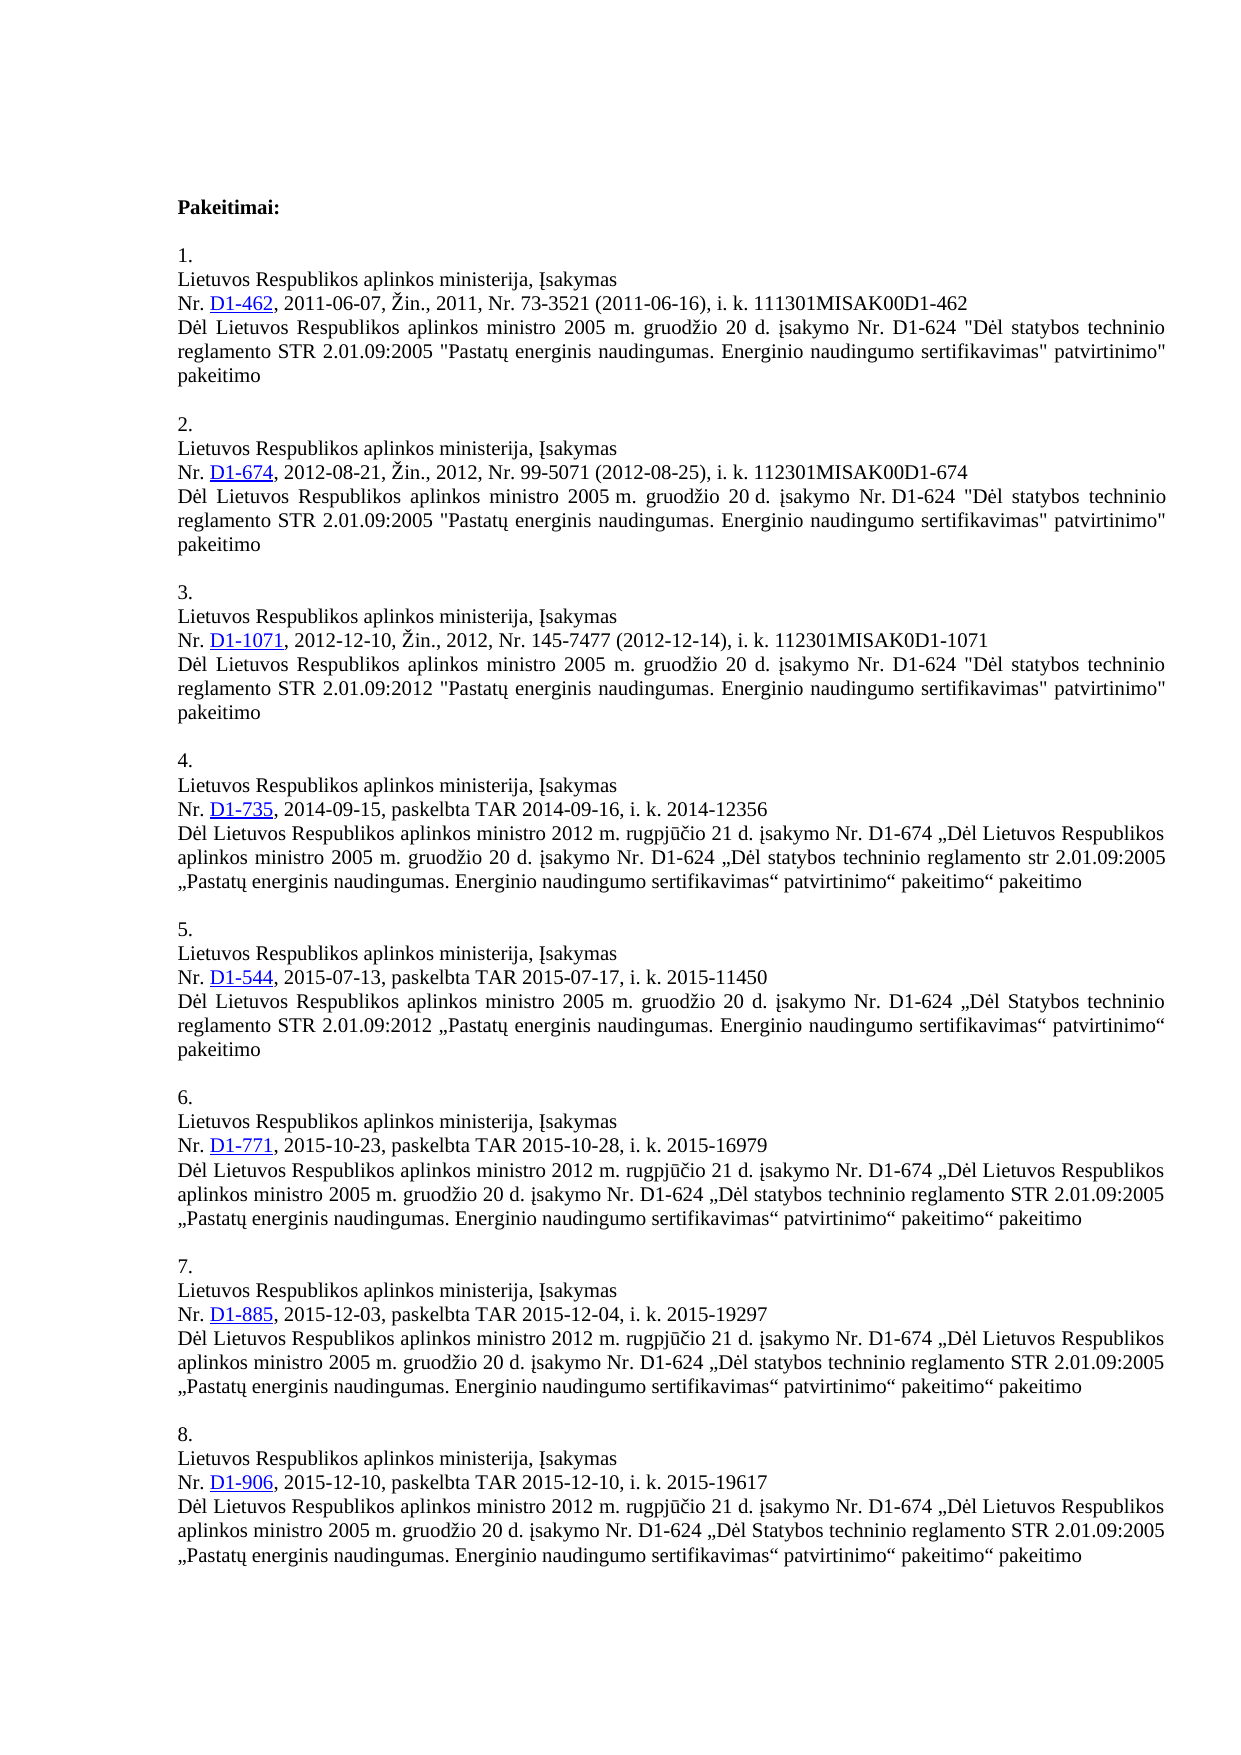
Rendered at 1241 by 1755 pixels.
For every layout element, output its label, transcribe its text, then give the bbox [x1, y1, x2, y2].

text Dėl Lietuvos Respublikos aplinkos ministro 2012 m. rugpjūčio 21 d. įsakymo Nr. D1-674 „Dėl Lietuvos Respublikos aplinkos ministro 2005 m. gruodžio 20 d. įsakymo Nr. D1-624 „Dėl statybos techninio reglamento STR 2.01.09:2005 „Pastatų energinis naudingumas. Energinio naudingumo sertifikavimas“ patvirtinimo“ pakeitimo“ pakeitimo [177, 1326, 1166, 1398]
text Nr. D1-735, 2014-09-15, paskelbta TAR 2014-09-16, i. k. 2014-12356 [177, 797, 1166, 821]
text 6. [177, 1085, 1166, 1109]
text 2. [177, 412, 1166, 436]
text 5. [177, 917, 1166, 941]
text Nr. D1-674, 2012-08-21, Žin., 2012, Nr. 99-5071 (2012-08-25), i. k. 112301MISAK00D1-674 [177, 460, 1166, 484]
text Nr. D1-462, 2011-06-07, Žin., 2011, Nr. 73-3521 (2011-06-16), i. k. 111301MISAK00D1-462 [177, 291, 1166, 315]
text Lietuvos Respublikos aplinkos ministerija, Įsakymas [177, 1446, 1166, 1470]
text Lietuvos Respublikos aplinkos ministerija, Įsakymas [177, 436, 1166, 460]
text Lietuvos Respublikos aplinkos ministerija, Įsakymas [177, 941, 1166, 965]
text Dėl Lietuvos Respublikos aplinkos ministro 2005 m. gruodžio 20 d. įsakymo Nr. D1-624 "Dėl statybos techninio reglamento STR 2.01.09:2005 "Pastatų energinis naudingumas. Energinio naudingumo sertifikavimas" patvirtinimo" pakeitimo [177, 484, 1166, 556]
text Lietuvos Respublikos aplinkos ministerija, Įsakymas [177, 772, 1166, 797]
text Dėl Lietuvos Respublikos aplinkos ministro 2012 m. rugpjūčio 21 d. įsakymo Nr. D1-674 „Dėl Lietuvos Respublikos aplinkos ministro 2005 m. gruodžio 20 d. įsakymo Nr. D1-624 „Dėl statybos techninio reglamento str 2.01.09:2005 „Pastatų energinis naudingumas. Energinio naudingumo sertifikavimas“ patvirtinimo“ pakeitimo“ pakeitimo [177, 821, 1166, 893]
text Dėl Lietuvos Respublikos aplinkos ministro 2005 m. gruodžio 20 d. įsakymo Nr. D1-624 "Dėl statybos techninio reglamento STR 2.01.09:2005 "Pastatų energinis naudingumas. Energinio naudingumo sertifikavimas" patvirtinimo" pakeitimo [177, 315, 1166, 387]
text Lietuvos Respublikos aplinkos ministerija, Įsakymas [177, 1278, 1166, 1302]
text Lietuvos Respublikos aplinkos ministerija, Įsakymas [177, 267, 1166, 291]
text 1. [177, 243, 1166, 267]
text Nr. D1-1071, 2012-12-10, Žin., 2012, Nr. 145-7477 (2012-12-14), i. k. 112301MISAK0D1-1071 [177, 628, 1166, 652]
text Nr. D1-771, 2015-10-23, paskelbta TAR 2015-10-28, i. k. 2015-16979 [177, 1133, 1166, 1157]
text Nr. D1-885, 2015-12-03, paskelbta TAR 2015-12-04, i. k. 2015-19297 [177, 1302, 1166, 1326]
text Dėl Lietuvos Respublikos aplinkos ministro 2012 m. rugpjūčio 21 d. įsakymo Nr. D1-674 „Dėl Lietuvos Respublikos aplinkos ministro 2005 m. gruodžio 20 d. įsakymo Nr. D1-624 „Dėl Statybos techninio reglamento STR 2.01.09:2005 „Pastatų energinis naudingumas. Energinio naudingumo sertifikavimas“ patvirtinimo“ pakeitimo“ pakeitimo [177, 1494, 1166, 1567]
text 4. [177, 748, 1166, 772]
text 7. [177, 1254, 1166, 1278]
text Lietuvos Respublikos aplinkos ministerija, Įsakymas [177, 604, 1166, 628]
text Lietuvos Respublikos aplinkos ministerija, Įsakymas [177, 1109, 1166, 1133]
text 3. [177, 580, 1166, 604]
text 8. [177, 1422, 1166, 1446]
text Nr. D1-906, 2015-12-10, paskelbta TAR 2015-12-10, i. k. 2015-19617 [177, 1470, 1166, 1494]
text Dėl Lietuvos Respublikos aplinkos ministro 2012 m. rugpjūčio 21 d. įsakymo Nr. D1-674 „Dėl Lietuvos Respublikos aplinkos ministro 2005 m. gruodžio 20 d. įsakymo Nr. D1-624 „Dėl statybos techninio reglamento STR 2.01.09:2005 „Pastatų energinis naudingumas. Energinio naudingumo sertifikavimas“ patvirtinimo“ pakeitimo“ pakeitimo [177, 1157, 1166, 1230]
text Nr. D1-544, 2015-07-13, paskelbta TAR 2015-07-17, i. k. 2015-11450 [177, 965, 1166, 989]
text Dėl Lietuvos Respublikos aplinkos ministro 2005 m. gruodžio 20 d. įsakymo Nr. D1-624 "Dėl statybos techninio reglamento STR 2.01.09:2012 "Pastatų energinis naudingumas. Energinio naudingumo sertifikavimas" patvirtinimo" pakeitimo [177, 652, 1166, 724]
text Pakeitimai: [177, 195, 1166, 219]
text Dėl Lietuvos Respublikos aplinkos ministro 2005 m. gruodžio 20 d. įsakymo Nr. D1-624 „Dėl Statybos techninio reglamento STR 2.01.09:2012 „Pastatų energinis naudingumas. Energinio naudingumo sertifikavimas“ patvirtinimo“ pakeitimo [177, 989, 1166, 1061]
